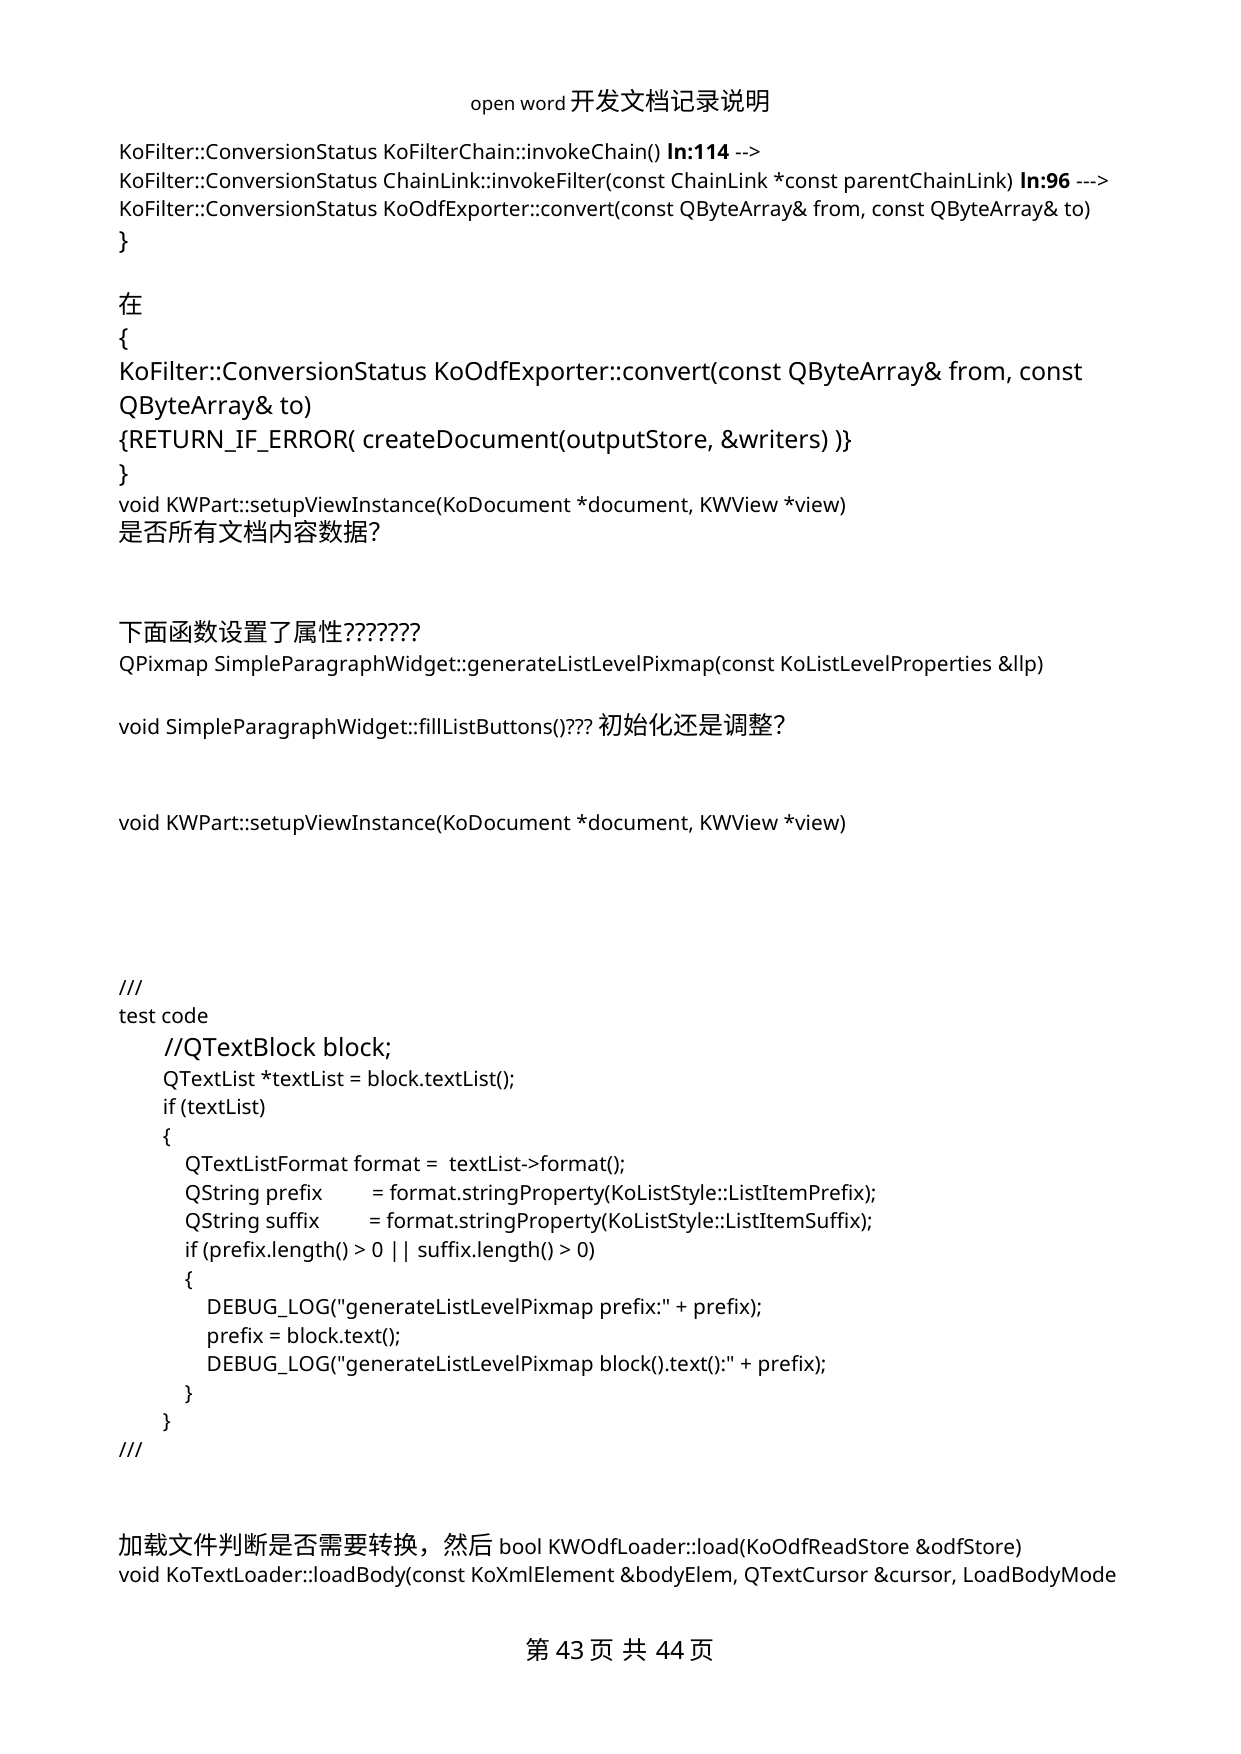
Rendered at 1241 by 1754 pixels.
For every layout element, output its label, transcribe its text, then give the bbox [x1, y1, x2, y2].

text if (textList) [119, 1092, 1121, 1121]
text KoFilter::ConversionStatus KoOdfExporter::convert(const QByteArray& from, const QByteArray& to) [119, 354, 1121, 422]
text DEBUG_LOG("generateListLevelPixmap prefix:" + prefix); [119, 1292, 1121, 1321]
text KoFilter::ConversionStatus KoFilterChain::invokeChain() ln:114 --> [119, 137, 1121, 166]
text { [119, 1263, 1121, 1292]
text void KWPart::setupViewInstance(KoDocument *document, KWView *view) [119, 489, 1121, 518]
text KoFilter::ConversionStatus ChainLink::invokeFilter(const ChainLink *const parentChainLink) ln:96 ---> [119, 166, 1121, 194]
text /// [119, 973, 1121, 1001]
text QString prefix = format.stringProperty(KoListStyle::ListItemPrefix); [119, 1178, 1121, 1206]
text DEBUG_LOG("generateListLevelPixmap block().text():" + prefix); [119, 1349, 1121, 1378]
text 是否所有文档内容数据？ [119, 518, 1121, 547]
text //QTextBlock block; [119, 1030, 1121, 1064]
text } [119, 1406, 1121, 1435]
text void KoTextLoader::loadBody(const KoXmlElement &bodyElem, QTextCursor &cursor, LoadBodyMode [119, 1560, 1121, 1589]
text } [119, 223, 1121, 257]
text /// [119, 1435, 1121, 1463]
text QString suffix = format.stringProperty(KoListStyle::ListItemSuffix); [119, 1206, 1121, 1235]
text {RETURN_IF_ERROR( createDocument(outputStore, &writers) )} [119, 422, 1121, 456]
text QPixmap SimpleParagraphWidget::generateListLevelPixmap(const KoListLevelProperties &llp) [119, 649, 1121, 677]
text QTextListFormat format = textList->format(); [119, 1149, 1121, 1178]
text void SimpleParagraphWidget::fillListButtons()??? 初始化还是调整？ [119, 711, 1121, 740]
text } [119, 1378, 1121, 1406]
text prefix = block.text(); [119, 1321, 1121, 1349]
text { [119, 1121, 1121, 1149]
text 加载文件判断是否需要转换，然后bool KWOdfLoader::load(KoOdfReadStore &odfStore) [119, 1531, 1121, 1560]
text 在 [119, 291, 1121, 320]
text 下面函数设置了属性??????? [119, 615, 1121, 649]
text KoFilter::ConversionStatus KoOdfExporter::convert(const QByteArray& from, const QByteArray& to) [119, 194, 1121, 223]
text QTextList *textList = block.textList(); [119, 1064, 1121, 1092]
text } [119, 456, 1121, 489]
text void KWPart::setupViewInstance(KoDocument *document, KWView *view) [119, 808, 1121, 837]
text { [119, 320, 1121, 354]
text if (prefix.length() > 0 || suffix.length() > 0) [119, 1235, 1121, 1263]
text test code [119, 1001, 1121, 1030]
